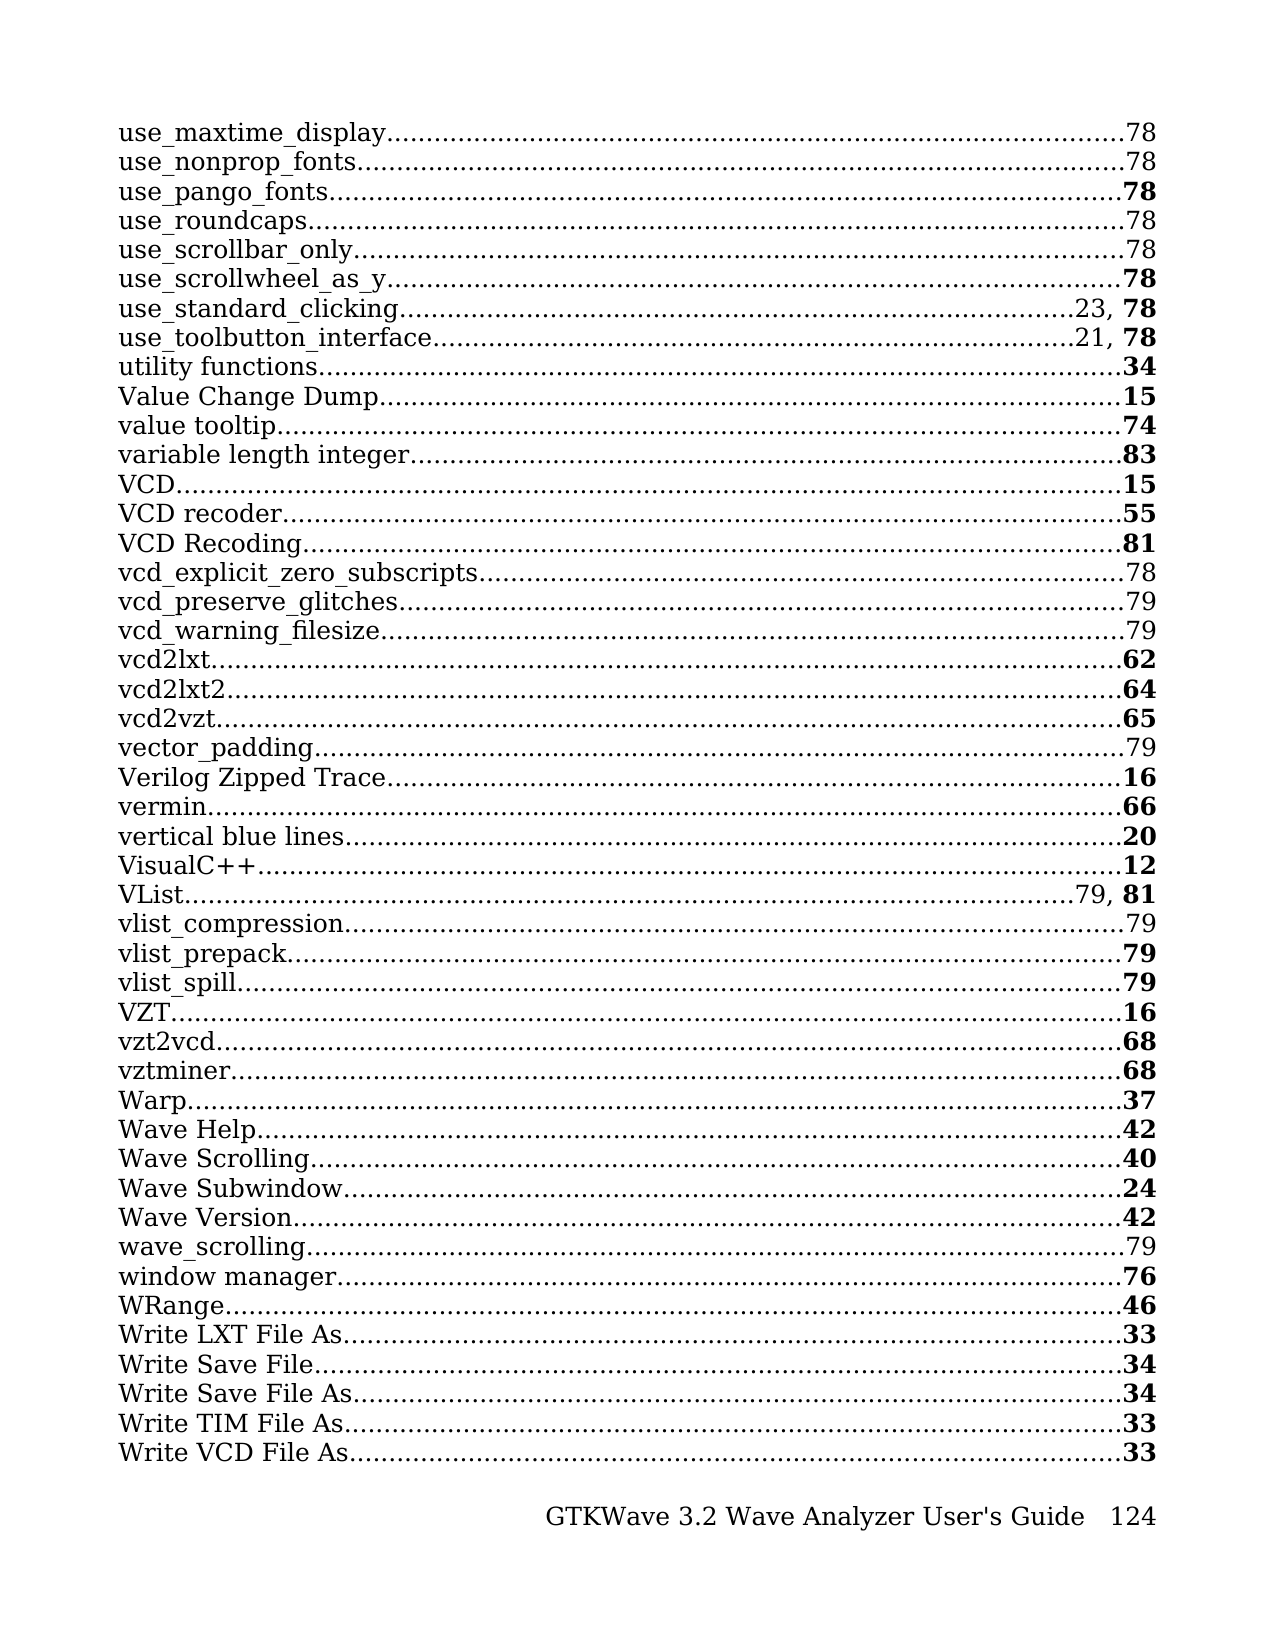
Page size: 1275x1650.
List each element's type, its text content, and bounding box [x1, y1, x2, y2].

text Write Save File 34 [118, 1350, 1157, 1379]
text vlist_prepack 79 [118, 939, 1157, 968]
text vzt2vcd 68 [118, 1027, 1157, 1056]
text Wave Subwindow 24 [118, 1174, 1157, 1203]
text utility functions 34 [118, 352, 1157, 382]
text vlist_spill 79 [118, 968, 1157, 997]
text VisualC++ 12 [118, 851, 1157, 880]
text vermin 66 [118, 792, 1157, 821]
text Write Save File As 34 [118, 1379, 1157, 1408]
text vcd_explicit_zero_subscripts 78 [118, 558, 1157, 587]
text vztminer 68 [118, 1056, 1157, 1086]
text vcd2vzt 65 [118, 704, 1157, 733]
text use_scrollwheel_as_y 78 [118, 264, 1157, 293]
text vertical blue lines 20 [118, 821, 1157, 851]
text Verilog Zipped Trace 16 [118, 763, 1157, 792]
text use_standard_clicking 23, 78 [118, 293, 1157, 323]
text vcd2lxt 62 [118, 645, 1157, 675]
text Write LXT File As 33 [118, 1320, 1157, 1350]
text VCD recoder 55 [118, 499, 1157, 528]
text VList 79, 81 [118, 880, 1157, 909]
text WRange 46 [118, 1291, 1157, 1320]
text wave_scrolling 79 [118, 1232, 1157, 1262]
text use_maxtime_display 78 [118, 118, 1157, 147]
text Warp 37 [118, 1086, 1157, 1115]
text use_pango_fonts 78 [118, 176, 1157, 206]
text use_scrollbar_only 78 [118, 235, 1157, 264]
text Write VCD File As 33 [118, 1438, 1157, 1467]
text VZT 16 [118, 997, 1157, 1027]
text vcd_warning_filesize 79 [118, 616, 1157, 645]
text variable length integer 83 [118, 440, 1157, 470]
text use_toolbutton_interface 21, 78 [118, 323, 1157, 352]
text vlist_compression 79 [118, 909, 1157, 939]
text Write TIM File As 33 [118, 1408, 1157, 1438]
text window manager 76 [118, 1262, 1157, 1291]
text Value Change Dump 15 [118, 382, 1157, 411]
text vcd_preserve_glitches 79 [118, 587, 1157, 616]
text use_nonprop_fonts 78 [118, 147, 1157, 176]
text VCD 15 [118, 470, 1157, 499]
text value tooltip 74 [118, 411, 1157, 440]
text vcd2lxt2 64 [118, 675, 1157, 704]
text vector_padding 79 [118, 733, 1157, 763]
text Wave Version 42 [118, 1203, 1157, 1232]
text Wave Scrolling 40 [118, 1144, 1157, 1174]
text Wave Help 42 [118, 1115, 1157, 1144]
text use_roundcaps 78 [118, 206, 1157, 235]
text VCD Recoding 81 [118, 528, 1157, 558]
